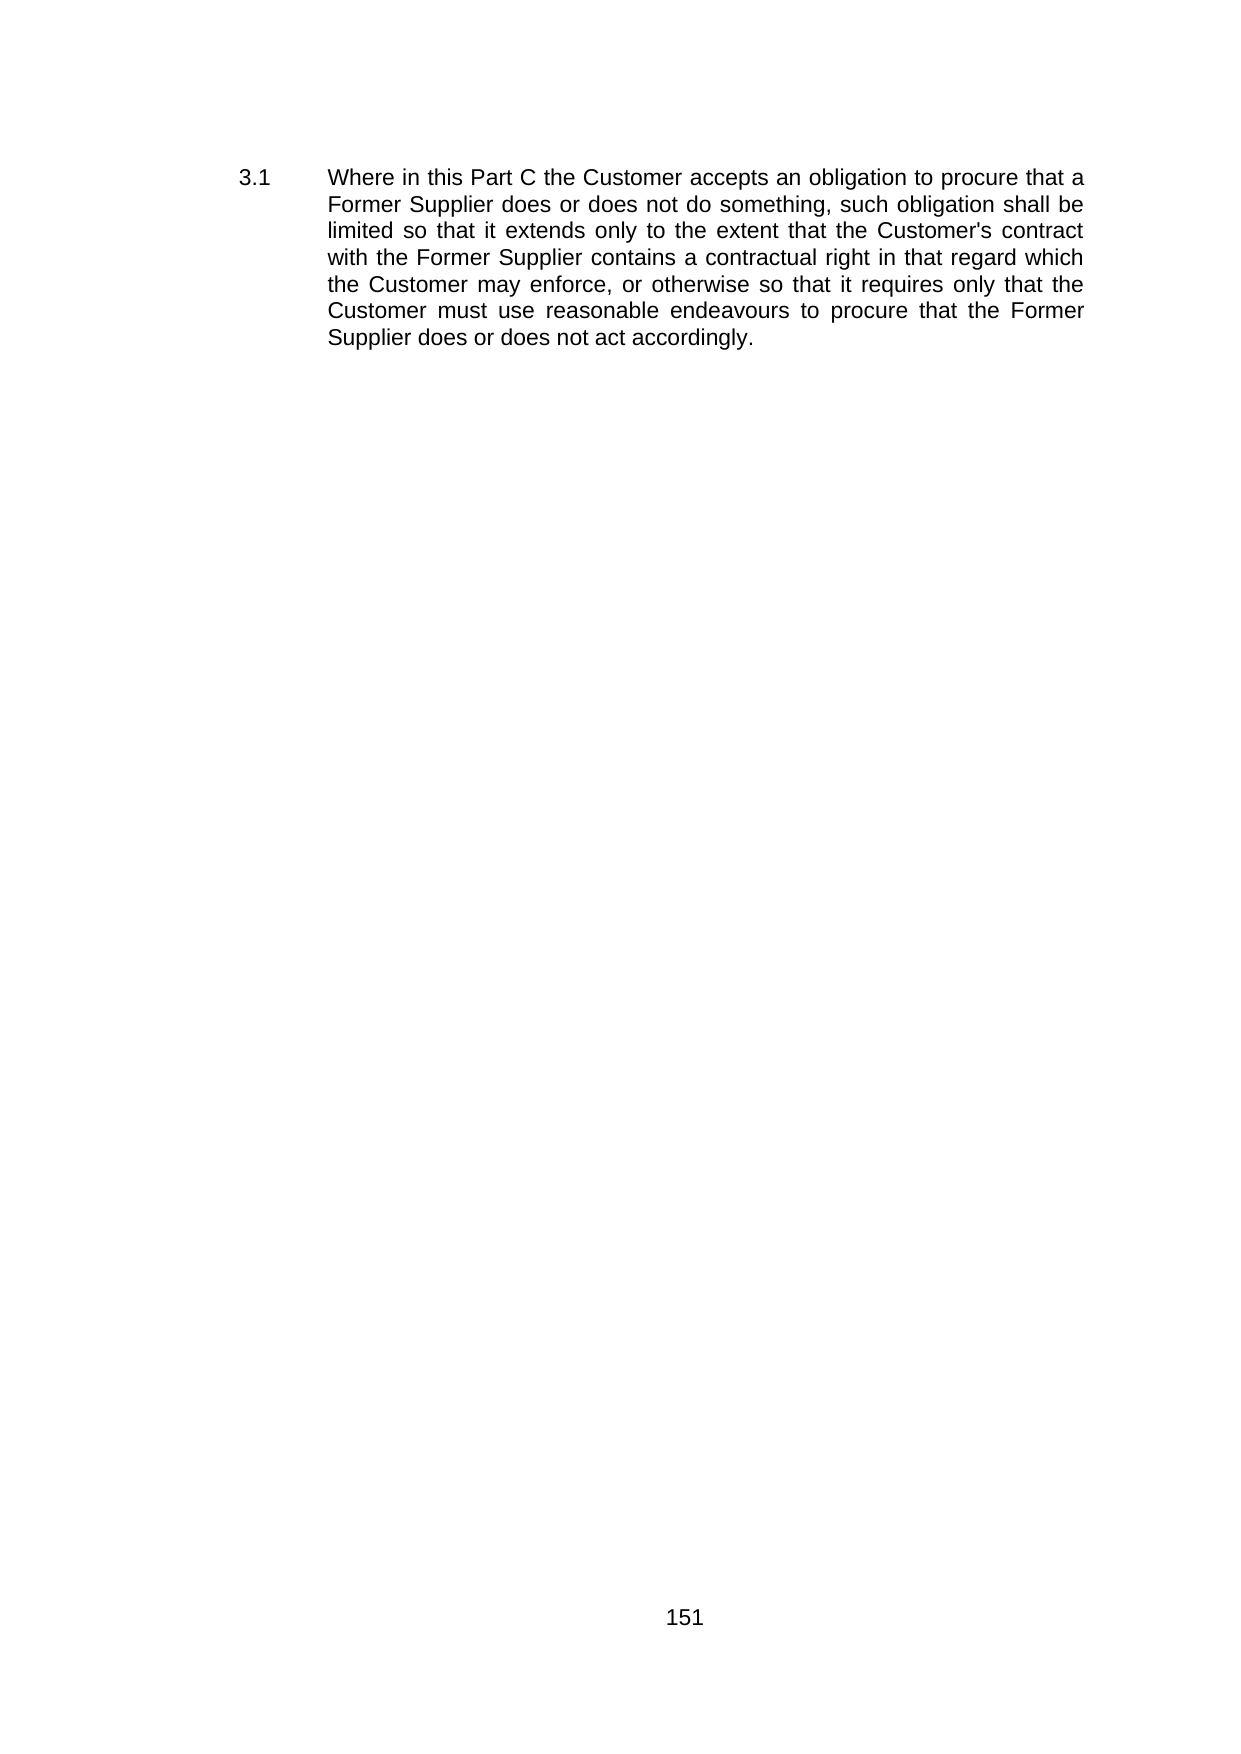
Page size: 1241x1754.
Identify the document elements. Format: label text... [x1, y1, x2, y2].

text 0. [160, 362, 1090, 388]
list Where in this Part C the Customer accepts an obligation to procure that a Former Supplier does or does not do something, such obligation shall be limited so that it extends only to the extent that the Customer's contract with the Former Supplier contains a contractual right in that regard which the Customer may enforce, or otherwise so that it requires only that the Customer must use reasonable endeavours to procure that the Former Supplier does or does not act accordingly. [239, 150, 1085, 350]
